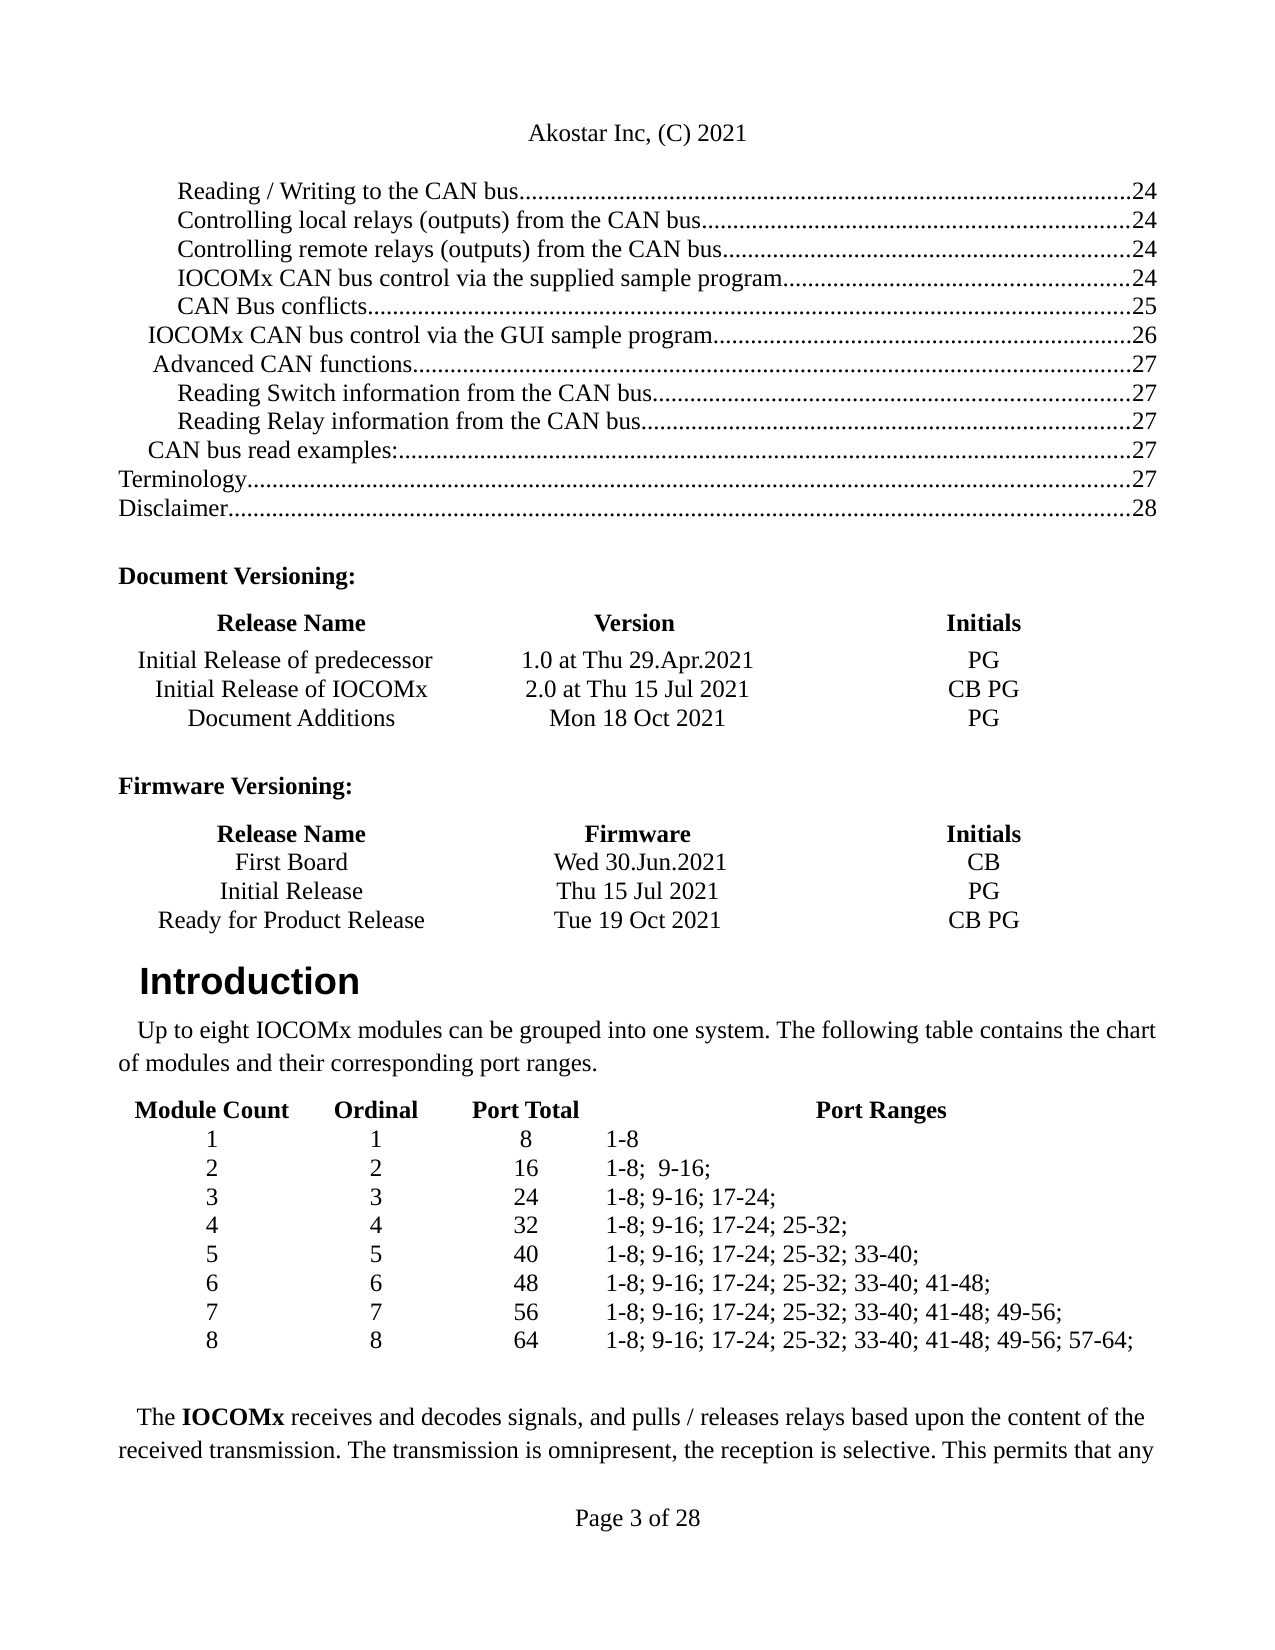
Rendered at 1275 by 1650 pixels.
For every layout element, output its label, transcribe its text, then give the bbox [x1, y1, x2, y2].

subtitle Introduction [118, 959, 1157, 1002]
table_cell 3 [306, 1182, 446, 1210]
text Document Versioning: [118, 561, 1157, 589]
table_header Port Ranges [605, 1095, 1157, 1124]
table_cell Ready for Product Release [118, 905, 464, 934]
table_cell 64 [446, 1325, 605, 1354]
text Up to eight IOCOMx modules can be grouped into one system. The following table contains the chart of modules and their corresponding port ranges. [118, 1015, 1157, 1077]
table_cell 1 [118, 1124, 306, 1153]
table_cell 7 [118, 1297, 306, 1325]
table_cell Initial Release of IOCOMx [118, 674, 464, 703]
text IOCOMx CAN bus control via the GUI sample program 26 [148, 320, 1157, 349]
table_header Release Name [118, 819, 464, 847]
text Advanced CAN functions 27 [148, 349, 1157, 378]
table_header Ordinal [306, 1095, 446, 1124]
table_header Initials [811, 819, 1157, 847]
table_cell 3 [118, 1182, 306, 1210]
text CAN bus read examples: 27 [148, 435, 1157, 464]
table_cell 2 [118, 1153, 306, 1182]
table_cell Initial Release of predecessor [118, 645, 464, 674]
text Controlling remote relays (outputs) from the CAN bus 24 [177, 234, 1157, 263]
table_cell 1-8; 9-16; 17-24; [605, 1182, 1157, 1210]
table_cell 1.0 at Thu 29.Apr.2021 [464, 645, 811, 674]
table_cell Mon 18 Oct 2021 [464, 703, 811, 732]
text Controlling local relays (outputs) from the CAN bus 24 [177, 205, 1157, 234]
text Reading / Writing to the CAN bus 24 [177, 176, 1157, 205]
table_cell Document Additions [118, 703, 464, 732]
table_header Version [464, 608, 811, 645]
table_cell 48 [446, 1268, 605, 1297]
text Terminology 27 [118, 464, 1157, 493]
text CAN Bus conflicts 25 [177, 291, 1157, 320]
table_cell 32 [446, 1210, 605, 1239]
table_cell 1-8; 9-16; 17-24; 25-32; 33-40; 41-48; [605, 1268, 1157, 1297]
table_cell 24 [446, 1182, 605, 1210]
table_cell 1 [306, 1124, 446, 1153]
table_cell 16 [446, 1153, 605, 1182]
table_header Initials [811, 608, 1157, 645]
table_cell 5 [118, 1239, 306, 1268]
text Firmware Versioning: [118, 771, 1157, 800]
table_cell PG [811, 645, 1157, 674]
table_cell CB PG [811, 674, 1157, 703]
table_cell 1-8; 9-16; [605, 1153, 1157, 1182]
table_cell 40 [446, 1239, 605, 1268]
table_cell Thu 15 Jul 2021 [464, 876, 811, 905]
text IOCOMx CAN bus control via the supplied sample program 24 [177, 263, 1157, 291]
text Reading Relay information from the CAN bus 27 [177, 406, 1157, 435]
table_header Firmware [464, 819, 811, 847]
table_cell CB PG [811, 905, 1157, 934]
table_cell Wed 30.Jun.2021 [464, 848, 811, 876]
table_cell PG [811, 876, 1157, 905]
table_cell First Board [118, 848, 464, 876]
table_cell 8 [306, 1325, 446, 1354]
table_cell 4 [306, 1210, 446, 1239]
table_cell 6 [118, 1268, 306, 1297]
table_cell 1-8; 9-16; 17-24; 25-32; [605, 1210, 1157, 1239]
text Reading Switch information from the CAN bus 27 [177, 378, 1157, 406]
table_cell 2.0 at Thu 15 Jul 2021 [464, 674, 811, 703]
table_cell 1-8 [605, 1124, 1157, 1153]
text The IOCOMx receives and decodes signals, and pulls / releases relays based upon the content of the received transmission. The transmission is omnipresent, the reception is selective. This permits that any [118, 1402, 1157, 1463]
table_cell 5 [306, 1239, 446, 1268]
table_cell 1-8; 9-16; 17-24; 25-32; 33-40; 41-48; 49-56; [605, 1297, 1157, 1325]
table_cell 56 [446, 1297, 605, 1325]
table_cell 8 [118, 1325, 306, 1354]
table_cell 4 [118, 1210, 306, 1239]
table_header Module Count [118, 1095, 306, 1124]
table_header Release Name [118, 608, 464, 645]
table_cell Initial Release [118, 876, 464, 905]
table_cell 1-8; 9-16; 17-24; 25-32; 33-40; [605, 1239, 1157, 1268]
table_cell CB [811, 848, 1157, 876]
table_cell 2 [306, 1153, 446, 1182]
table_cell 6 [306, 1268, 446, 1297]
table_cell 7 [306, 1297, 446, 1325]
table_header Port Total [446, 1095, 605, 1124]
table_cell PG [811, 703, 1157, 732]
text Disclaimer 28 [118, 493, 1157, 521]
table_cell 8 [446, 1124, 605, 1153]
table_cell 1-8; 9-16; 17-24; 25-32; 33-40; 41-48; 49-56; 57-64; [605, 1325, 1157, 1354]
table_cell Tue 19 Oct 2021 [464, 905, 811, 934]
